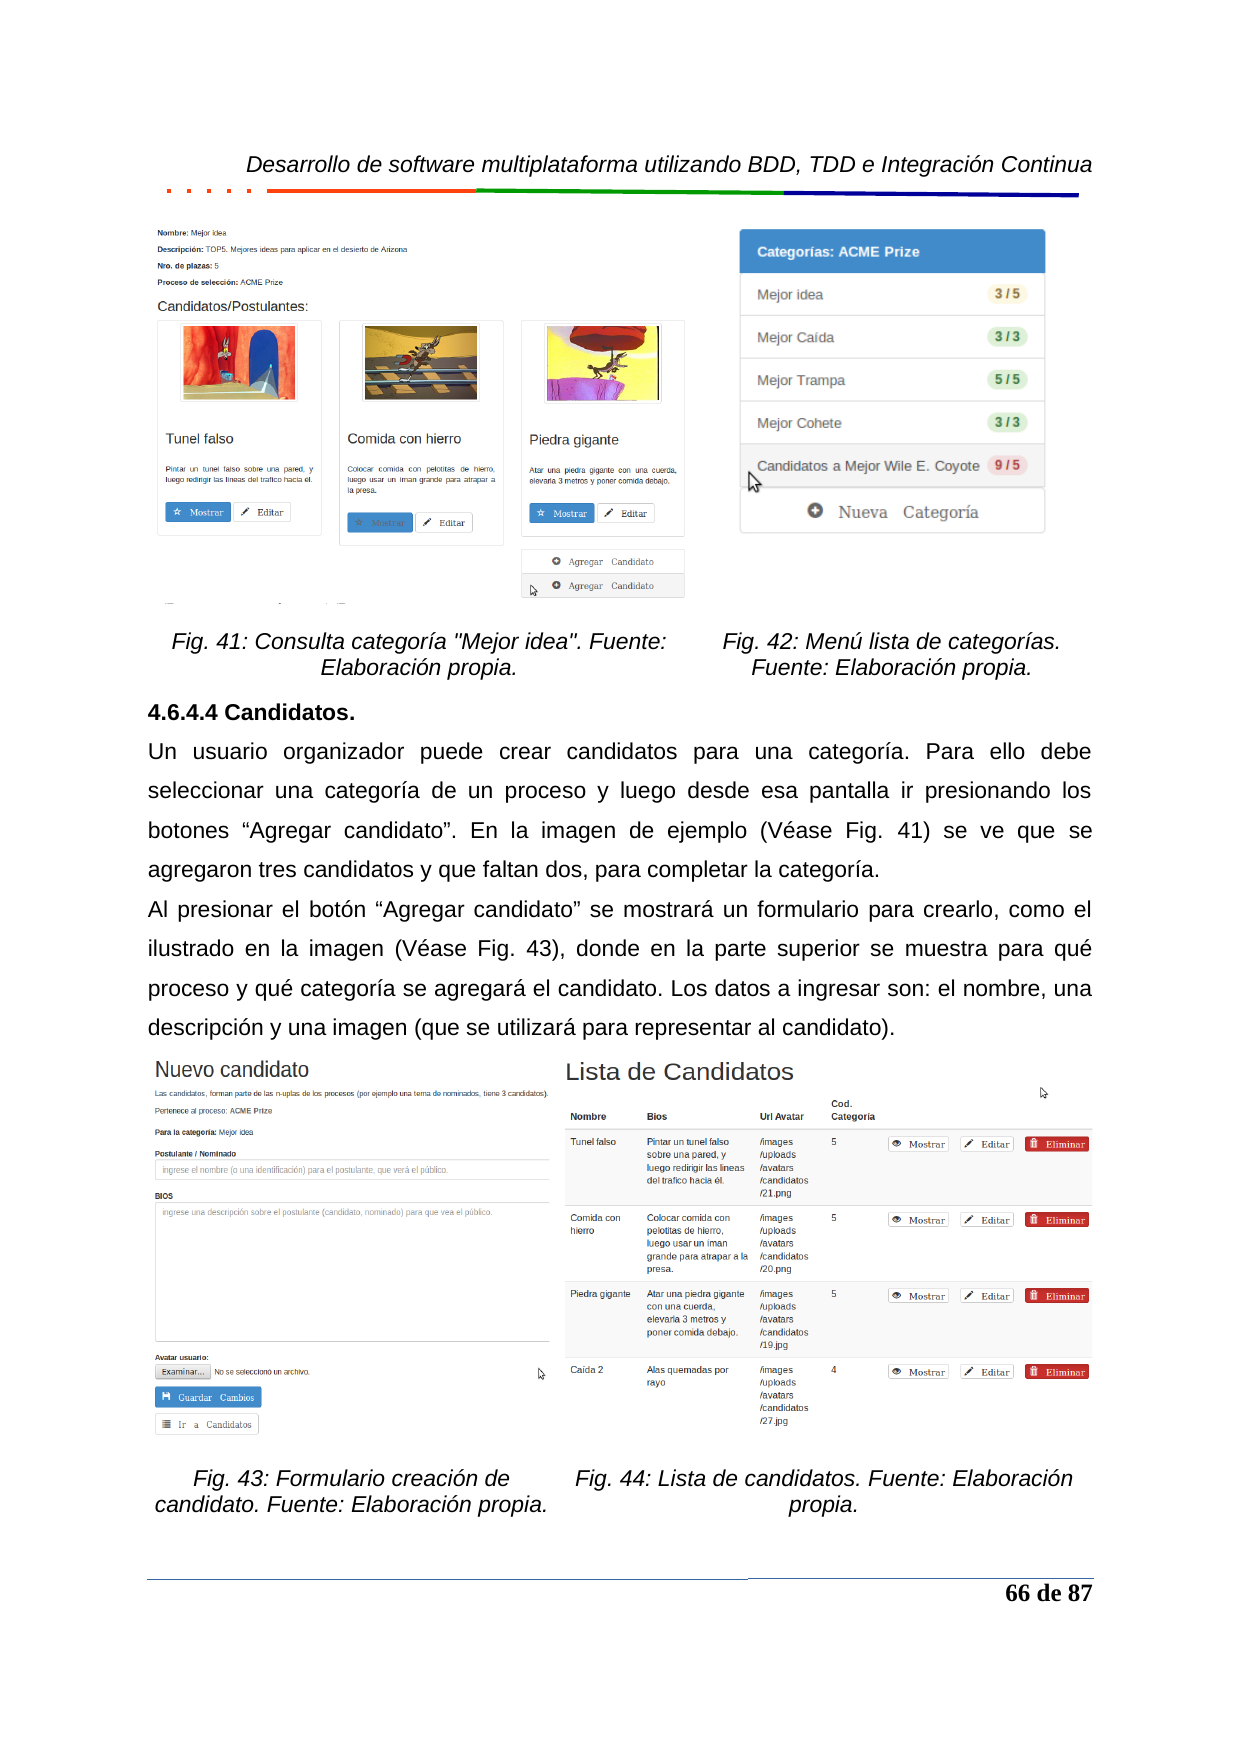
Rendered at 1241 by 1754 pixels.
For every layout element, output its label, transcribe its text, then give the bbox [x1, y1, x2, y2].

table_header [148, 222, 691, 609]
picture [153, 227, 685, 604]
picture [153, 1059, 550, 1441]
table_cell Fig. 42: Menú lista de categorías. Fuente: Elaboración propia. [691, 609, 1093, 698]
text 4.6.4.4 Candidatos. [148, 698, 1093, 725]
picture [561, 1059, 1093, 1428]
table_header [148, 1054, 555, 1446]
picture [732, 227, 1052, 540]
table_header [691, 222, 1093, 609]
table_cell Fig. 43: Formulario creación de candidato. Fuente: Elaboración propia. [148, 1446, 555, 1536]
text Al presionar el botón “Agregar candidato” se mostrará un formulario para crearlo, como el ilustrado en la imagen (Véase Fig. 43), donde en la parte superior se muestra para qué proceso y qué categoría se agregará el candidato. Los datos a ingresar son: el nombre, una descripción y una imagen (que se utilizará para representar al candidato). [148, 896, 1093, 1041]
table_cell Fig. 44: Lista de candidatos. Fuente: Elaboración propia. [555, 1446, 1093, 1536]
table_header [555, 1054, 1093, 1446]
table_cell Fig. 41: Consulta categoría "Mejor idea". Fuente: Elaboración propia. [148, 609, 691, 698]
text Un usuario organizador puede crear candidatos para una categoría. Para ello debe seleccionar una categoría de un proceso y luego desde esa pantalla ir presionando los botones “Agregar candidato”. En la imagen de ejemplo (Véase Fig. 41) se ve que se agregaron tres candidatos y que faltan dos, para completar la categoría. [148, 738, 1093, 883]
